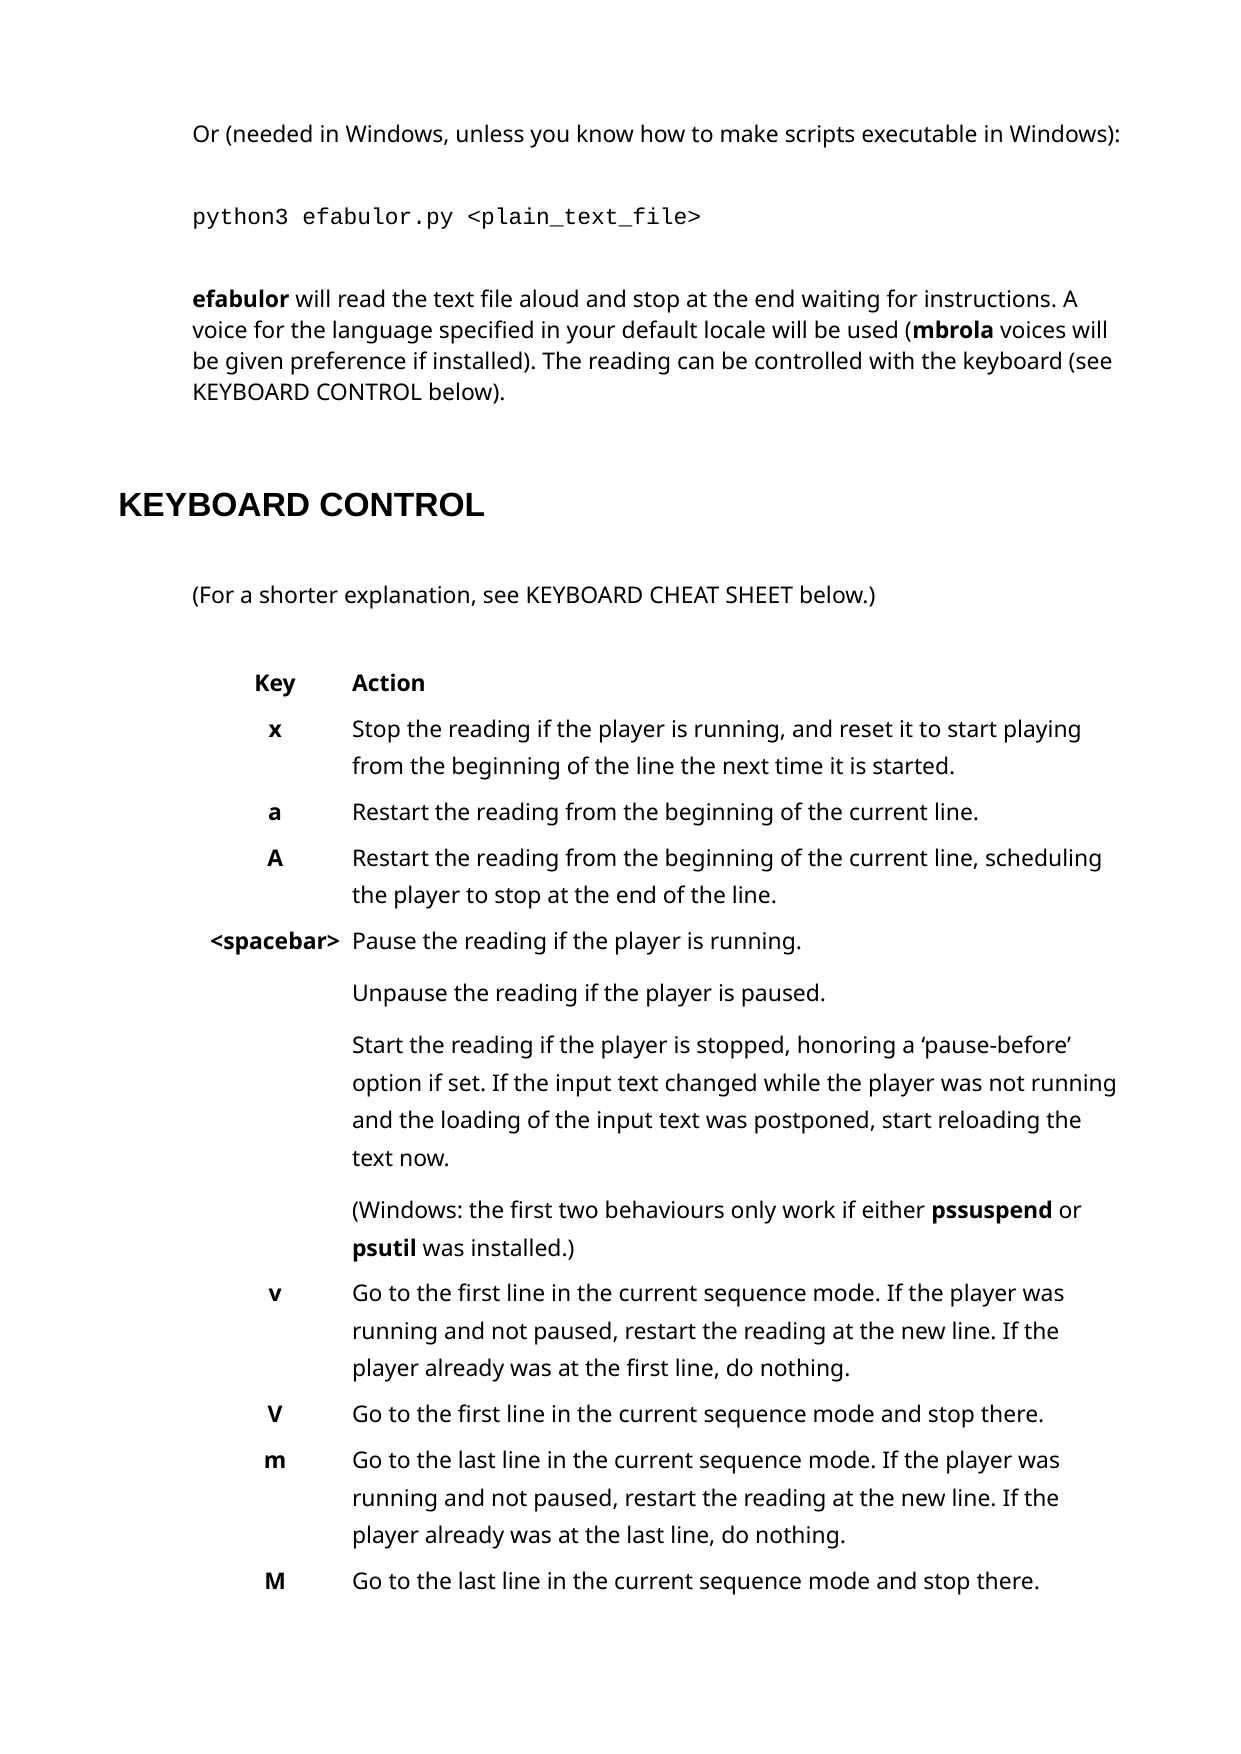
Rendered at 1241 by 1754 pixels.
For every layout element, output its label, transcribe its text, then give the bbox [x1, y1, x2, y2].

table_cell M [198, 1565, 352, 1611]
table_cell Pause the reading if the player is running. Unpause the reading if the player is paused. Start the reading if the player is stopped, honoring a ‘pause-before’ option if set. If the input text changed while the player was not running and the loading of the input text was postponed, start reloading the text now. (Windows: the first two behaviours only work if either pssuspend or psutil was installed.) [352, 925, 1122, 1277]
table_cell Go to the last line in the current sequence mode and stop there. [352, 1565, 1122, 1611]
table_cell A [198, 842, 352, 925]
table_cell Go to the last line in the current sequence mode. If the player was running and not paused, restart the reading at the new line. If the player already was at the last line, do nothing. [352, 1444, 1122, 1565]
text (For a shorter explanation, see KEYBOARD CHEAT SHEET below.) [192, 579, 1122, 611]
text Or (needed in Windows, unless you know how to make scripts executable in Windows): [192, 118, 1122, 149]
subtitle KEYBOARD CONTROL [118, 484, 1122, 523]
text python3 efabulor.py <plain_text_file> [192, 206, 1122, 232]
table_header Key [198, 667, 352, 713]
table_cell v [198, 1278, 352, 1398]
text efabulor will read the text file aloud and stop at the end waiting for instructions. A voice for the language specified in your default locale will be used (mbrola voices will be given preference if installed). The reading can be controlled with the keyboard (see KEYBOARD CONTROL below). [192, 282, 1122, 407]
table_header Action [352, 667, 1122, 713]
table_cell a [198, 796, 352, 842]
table_cell m [198, 1444, 352, 1565]
table_cell <spacebar> [198, 925, 352, 1277]
table_cell Restart the reading from the beginning of the current line, scheduling the player to stop at the end of the line. [352, 842, 1122, 925]
table_cell Go to the first line in the current sequence mode. If the player was running and not paused, restart the reading at the new line. If the player already was at the first line, do nothing. [352, 1278, 1122, 1398]
table_cell V [198, 1398, 352, 1444]
table_cell x [198, 713, 352, 796]
table_cell Stop the reading if the player is running, and reset it to start playing from the beginning of the line the next time it is started. [352, 713, 1122, 796]
table_cell Restart the reading from the beginning of the current line. [352, 796, 1122, 842]
table_cell Go to the first line in the current sequence mode and stop there. [352, 1398, 1122, 1444]
